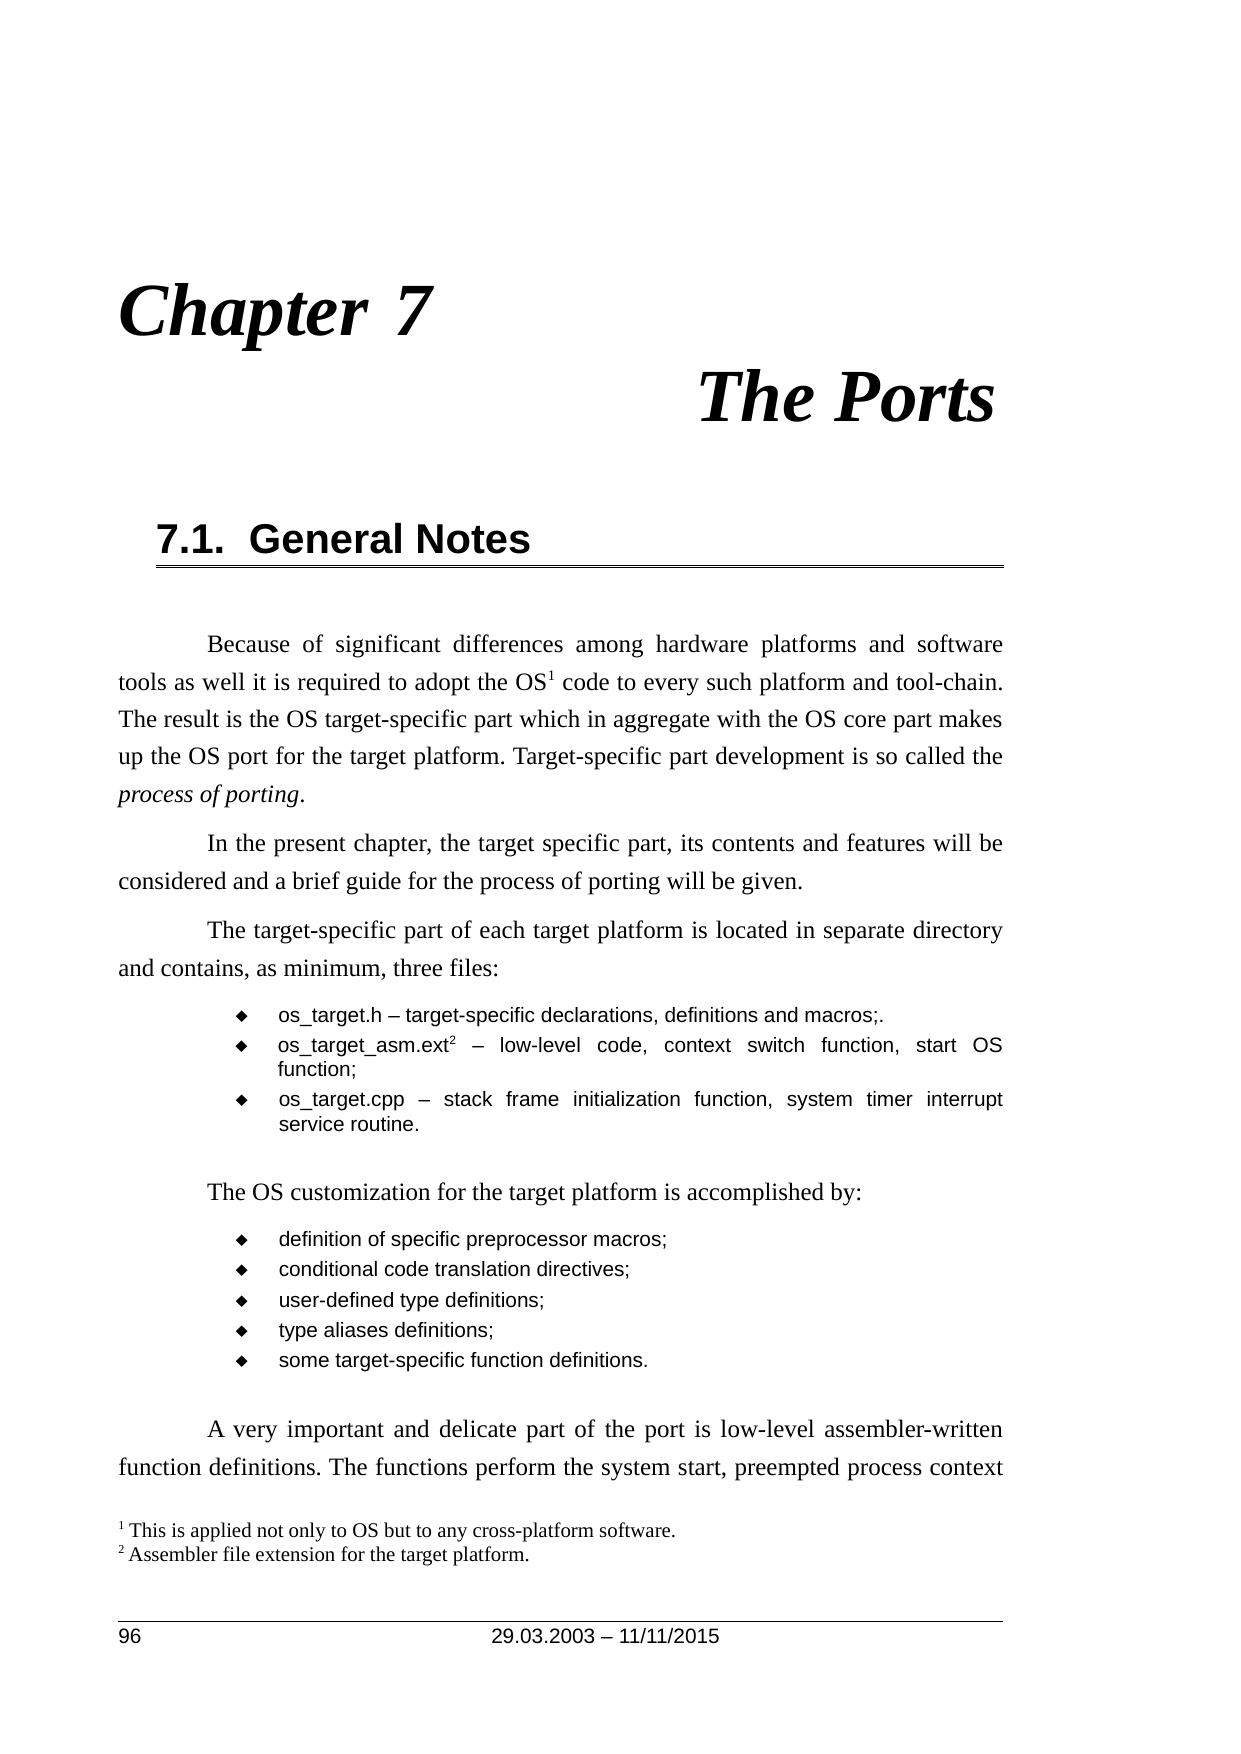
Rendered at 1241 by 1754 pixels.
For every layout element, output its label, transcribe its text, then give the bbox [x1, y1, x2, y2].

list type aliases definitions; [236, 1318, 1004, 1342]
list os_target.cpp – stack frame initialization function, system timer interrupt service routine. [236, 1087, 1004, 1135]
text The OS customization for the target platform is accomplished by: [118, 1177, 1004, 1206]
subtitle General Notes [156, 515, 1004, 565]
list os_target.h – target-specific declarations, definitions and macros;. [236, 1003, 1004, 1027]
list some target-specific function definitions. [236, 1348, 1004, 1372]
subtitle The Ports [118, 265, 1004, 440]
text A very important and delicate part of the port is low-level assembler-written function definitions. The functions perform the system start, preempted process context [118, 1414, 1004, 1480]
list Assembler file extension for the target platform. [118, 1542, 1004, 1566]
list os_target_asm.ext – low-level code, context switch function, start OS function; [235, 1033, 1004, 1081]
text Because of significant differences among hardware platforms and software tools as well it is required to adopt the OS code to every such platform and tool-chain. The result is the OS target-specific part which in aggregate with the OS core part makes up the OS port for the target platform. Target-specific part development is so called the process of porting. [118, 629, 1004, 807]
text In the present chapter, the target specific part, its contents and features will be considered and a brief guide for the process of porting will be given. [118, 828, 1004, 894]
list user-defined type definitions; [236, 1288, 1004, 1312]
text This is applied not only to OS but to any cross-platform software. [118, 1518, 1004, 1542]
text The target-specific part of each target platform is located in separate directory and contains, as minimum, three files: [118, 916, 1004, 982]
list definition of specific preprocessor macros; [236, 1227, 1004, 1251]
list conditional code translation directives; [236, 1257, 1004, 1281]
